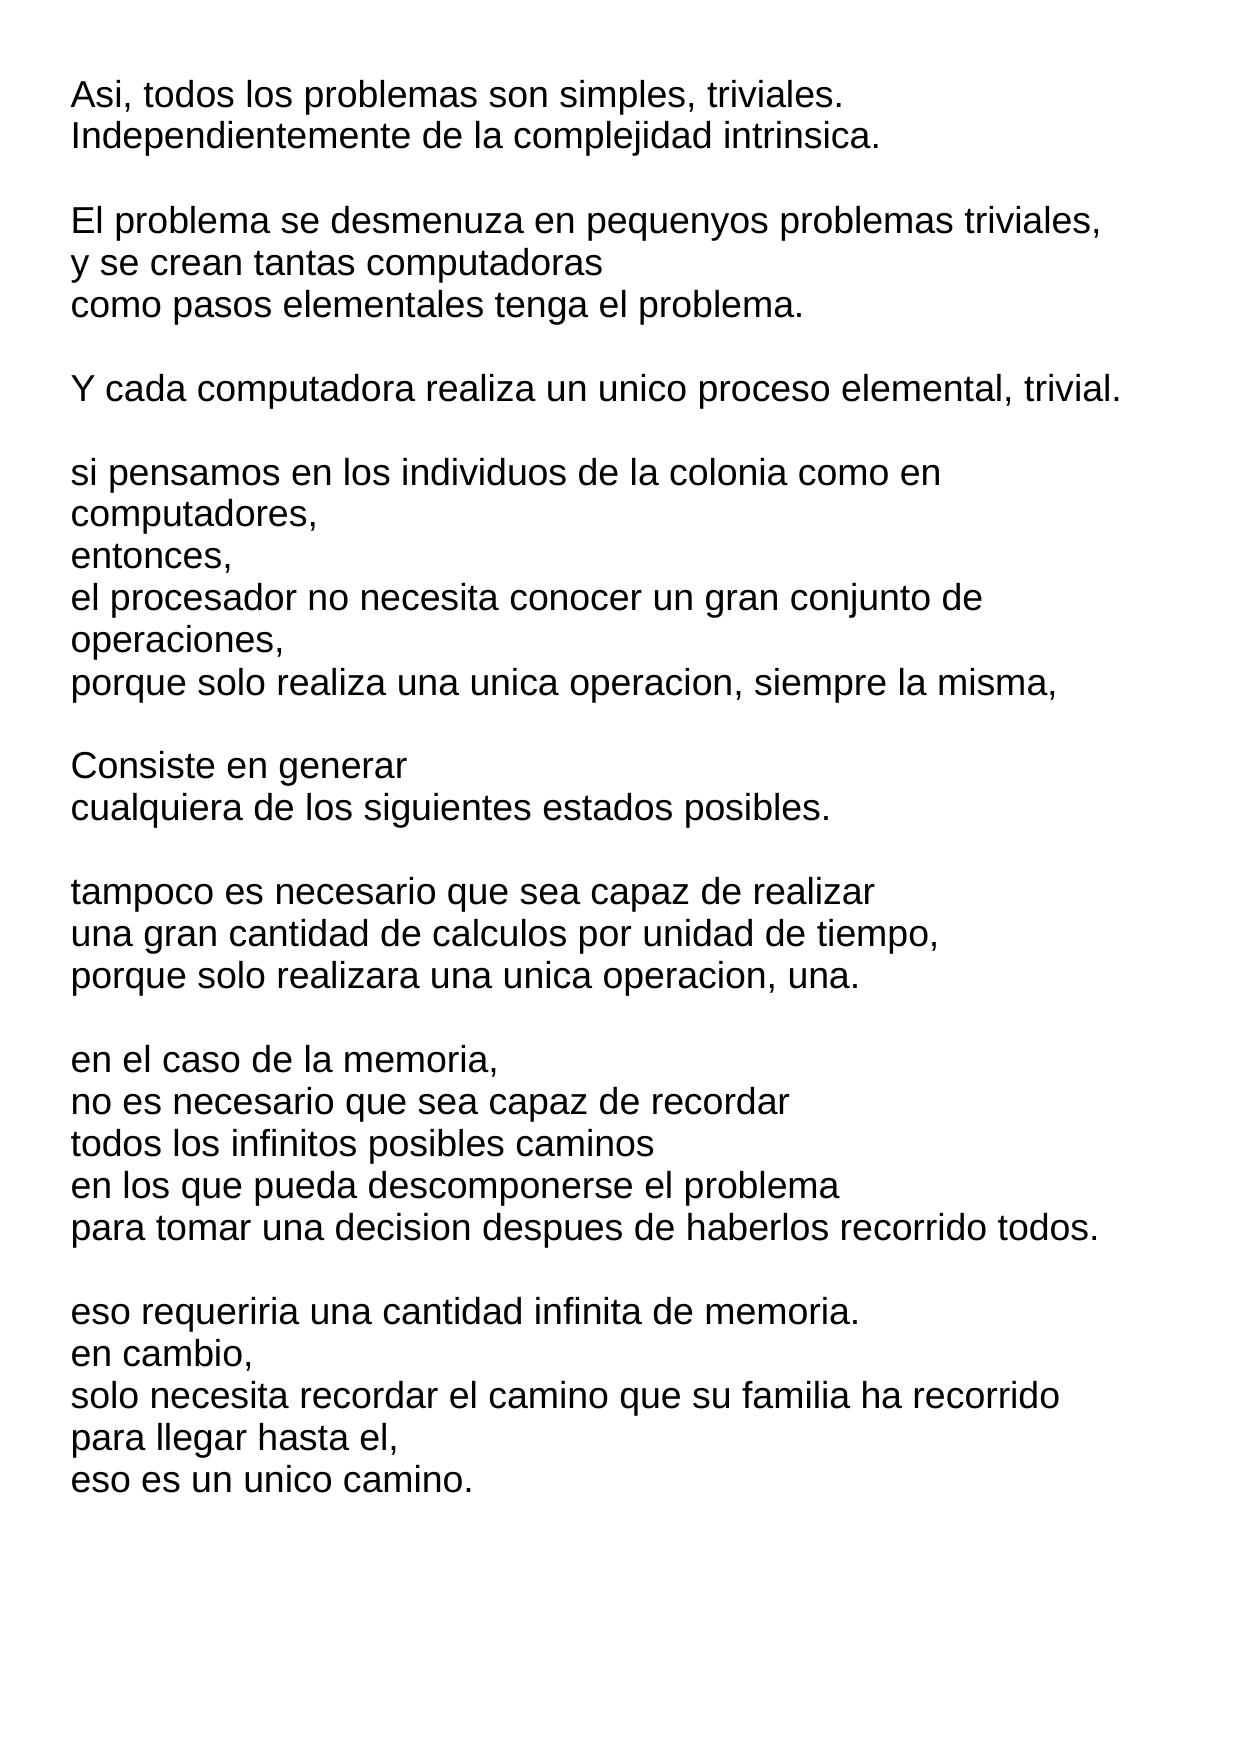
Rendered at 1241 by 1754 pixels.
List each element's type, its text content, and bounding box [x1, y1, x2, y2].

text_box Asi, todos los problemas son simples, triviales. Independientemente de la complejidad intrinsica. El problema se desmenuza en pequenyos problemas triviales, y se crean tantas computadoras como pasos elementales tenga el problema. Y cada computadora realiza un unico proceso elemental, trivial. si pensamos en los individuos de la colonia como en computadores, entonces, el procesador no necesita conocer un gran conjunto de operaciones, porque solo realiza una unica operacion, siempre la misma, Consiste en generar cualquiera de los siguientes estados posibles. tampoco es necesario que sea capaz de realizar una gran cantidad de calculos por unidad de tiempo, porque solo realizara una unica operacion, una. en el caso de la memoria, no es necesario que sea capaz de recordar todos los infinitos posibles caminos en los que pueda descomponerse el problema para tomar una decision despues de haberlos recorrido todos. eso requeriria una cantidad infinita de memoria. en cambio, solo necesita recordar el camino que su familia ha recorrido para llegar hasta el, eso es un unico camino. [55, 65, 1187, 1551]
